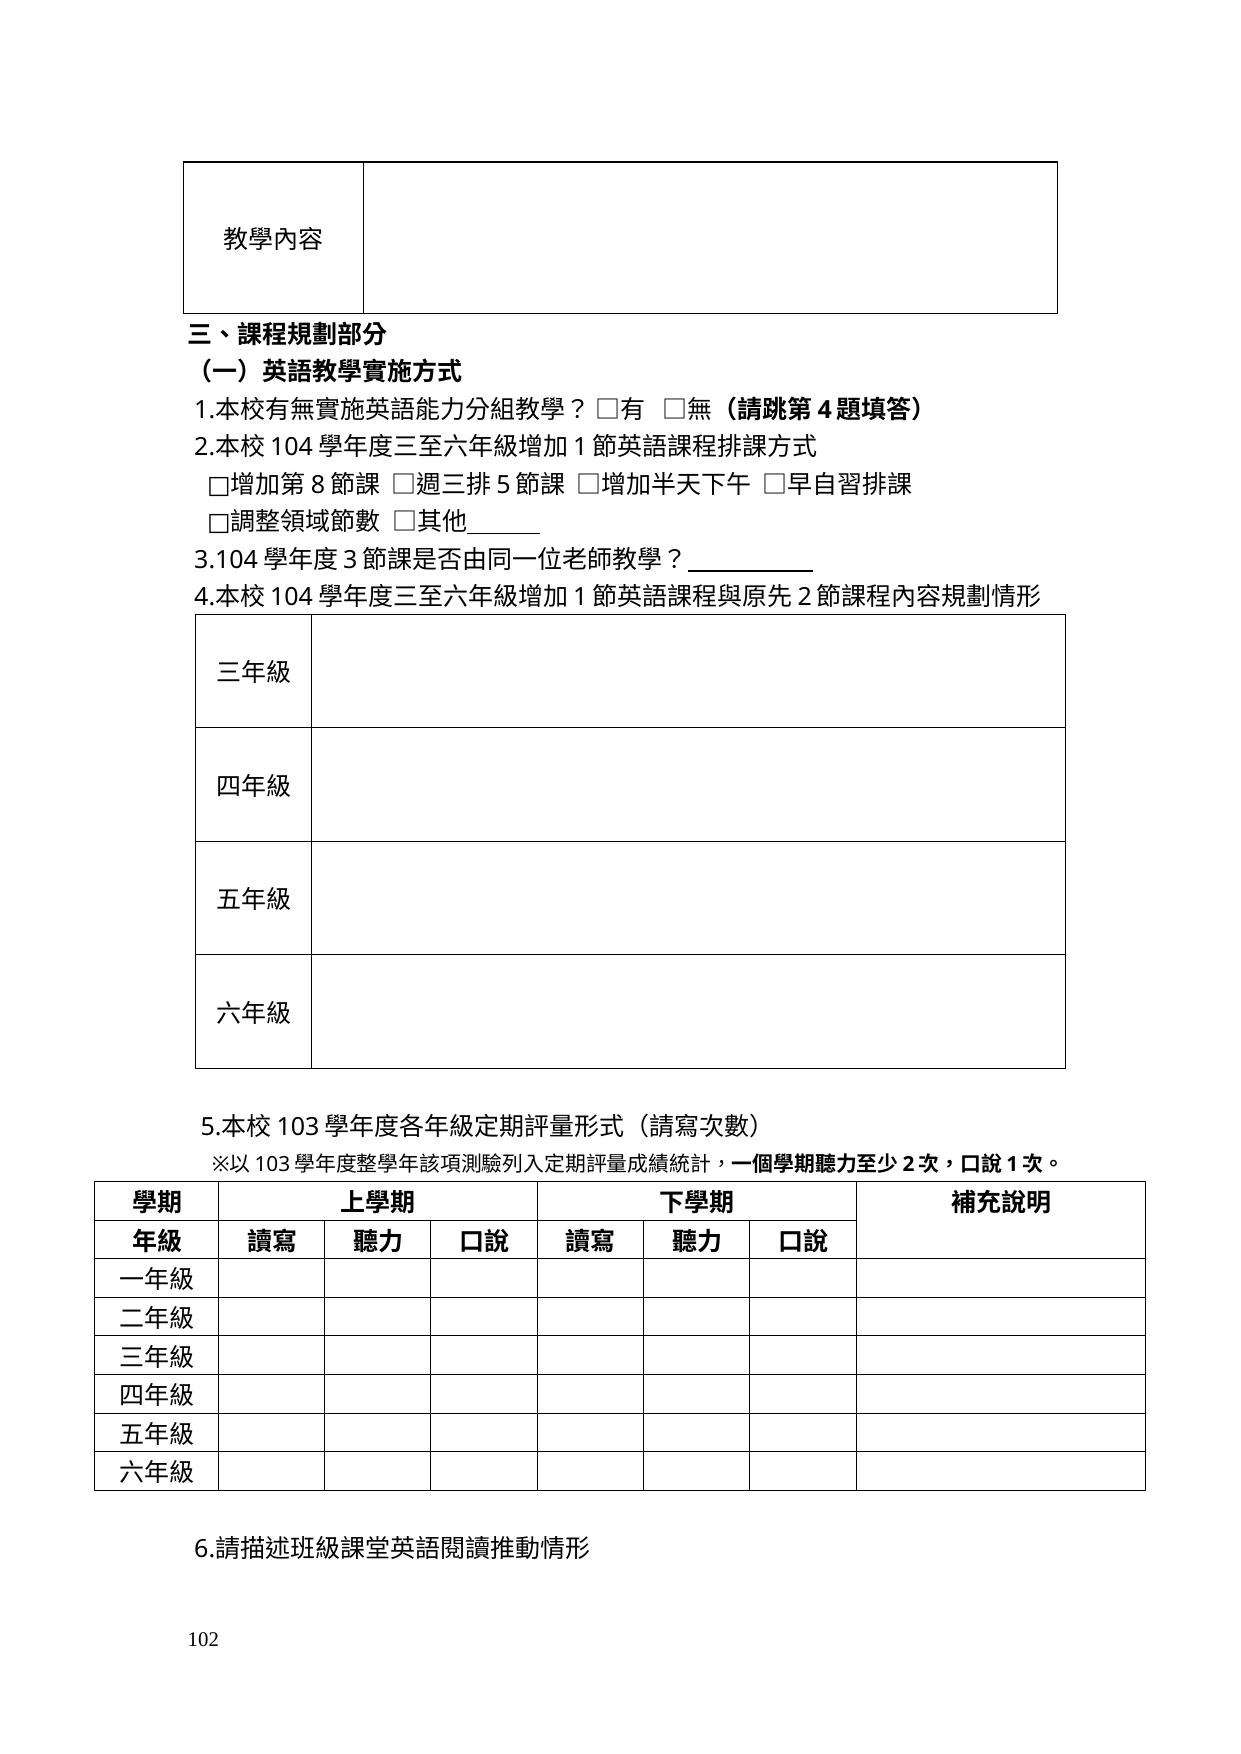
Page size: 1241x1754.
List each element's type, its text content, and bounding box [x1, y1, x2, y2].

table_cell [312, 955, 1065, 1068]
table_cell [538, 1259, 643, 1297]
text 1.本校有無實施英語能力分組教學？ □有 □無（請跳第4題填答） [187, 388, 1053, 426]
table_cell [750, 1414, 856, 1451]
table_cell [538, 1336, 643, 1374]
text 5.本校103學年度各年級定期評量形式（請寫次數） [187, 1106, 1053, 1144]
table_cell [857, 1298, 1145, 1335]
table_cell [857, 1336, 1145, 1374]
table_header 補充說明 [857, 1182, 1145, 1258]
table_cell [219, 1414, 324, 1451]
table_cell [219, 1375, 324, 1412]
table_cell 三年級 [95, 1336, 218, 1374]
table_cell [431, 1452, 537, 1489]
text 2.本校104學年度三至六年級增加1節英語課程排課方式 [187, 426, 1053, 463]
table_cell [538, 1414, 643, 1451]
table_cell [325, 1259, 430, 1297]
table_cell [644, 1452, 749, 1489]
table_cell 讀寫 [219, 1221, 324, 1258]
text □調整領域節數 □其他 [187, 501, 1053, 538]
table_cell [857, 1452, 1145, 1489]
table_cell [750, 1298, 856, 1335]
table_cell 四年級 [196, 728, 311, 841]
table_cell [325, 1414, 430, 1451]
table_cell [750, 1259, 856, 1297]
table_header 三年級 [196, 615, 311, 727]
table_cell [857, 1375, 1145, 1412]
text （一）英語教學實施方式 [187, 351, 1053, 388]
table_cell [750, 1375, 856, 1412]
table_cell [431, 1336, 537, 1374]
text 三、課程規劃部分 [187, 314, 1053, 351]
table_cell [431, 1259, 537, 1297]
table_cell [538, 1375, 643, 1412]
table_cell 四年級 [95, 1375, 218, 1412]
table_cell [644, 1414, 749, 1451]
table_cell [750, 1336, 856, 1374]
table_cell 口說 [431, 1221, 537, 1258]
table_cell [312, 728, 1065, 841]
table_cell [431, 1375, 537, 1412]
table_cell 聽力 [325, 1221, 430, 1258]
table_cell [431, 1414, 537, 1451]
table_header 下學期 [538, 1182, 856, 1220]
table_cell 口說 [750, 1221, 856, 1258]
table_cell 五年級 [196, 842, 311, 954]
table_header 學期 [95, 1182, 218, 1220]
text 6.請描述班級課堂英語閱讀推動情形 [187, 1528, 1053, 1566]
table_cell [219, 1259, 324, 1297]
table_cell 讀寫 [538, 1221, 643, 1258]
table_cell [857, 1259, 1145, 1297]
table_cell 六年級 [196, 955, 311, 1068]
table_cell [644, 1298, 749, 1335]
table_header 教學內容 [184, 163, 363, 312]
table_cell [219, 1336, 324, 1374]
table_header 上學期 [219, 1182, 537, 1220]
table_cell 六年級 [95, 1452, 218, 1489]
table_cell 年級 [95, 1221, 218, 1258]
table_cell [219, 1298, 324, 1335]
table_cell [431, 1298, 537, 1335]
table_cell [644, 1336, 749, 1374]
table_cell 五年級 [95, 1414, 218, 1451]
table_cell [312, 842, 1065, 954]
table_cell [857, 1414, 1145, 1451]
table_cell [538, 1298, 643, 1335]
text ※以103學年度整學年該項測驗列入定期評量成績統計，一個學期聽力至少2次，口說1次。 [200, 1144, 1053, 1181]
table_header [312, 615, 1065, 727]
table_cell 二年級 [95, 1298, 218, 1335]
table_cell [219, 1452, 324, 1489]
table_cell [644, 1259, 749, 1297]
table_cell [538, 1452, 643, 1489]
table_header [364, 163, 1057, 312]
table_cell 聽力 [644, 1221, 749, 1258]
text □增加第8節課 □週三排5節課 □增加半天下午 □早自習排課 [187, 463, 1053, 501]
text 4.本校104學年度三至六年級增加1節英語課程與原先2節課程內容規劃情形 [187, 576, 1073, 613]
table_cell [325, 1298, 430, 1335]
table_cell [644, 1375, 749, 1412]
table_cell [750, 1452, 856, 1489]
table_cell [325, 1336, 430, 1374]
table_cell [325, 1452, 430, 1489]
table_cell 一年級 [95, 1259, 218, 1297]
table_cell [325, 1375, 430, 1412]
text 3.104學年度3節課是否由同一位老師教學？ [187, 538, 1053, 576]
